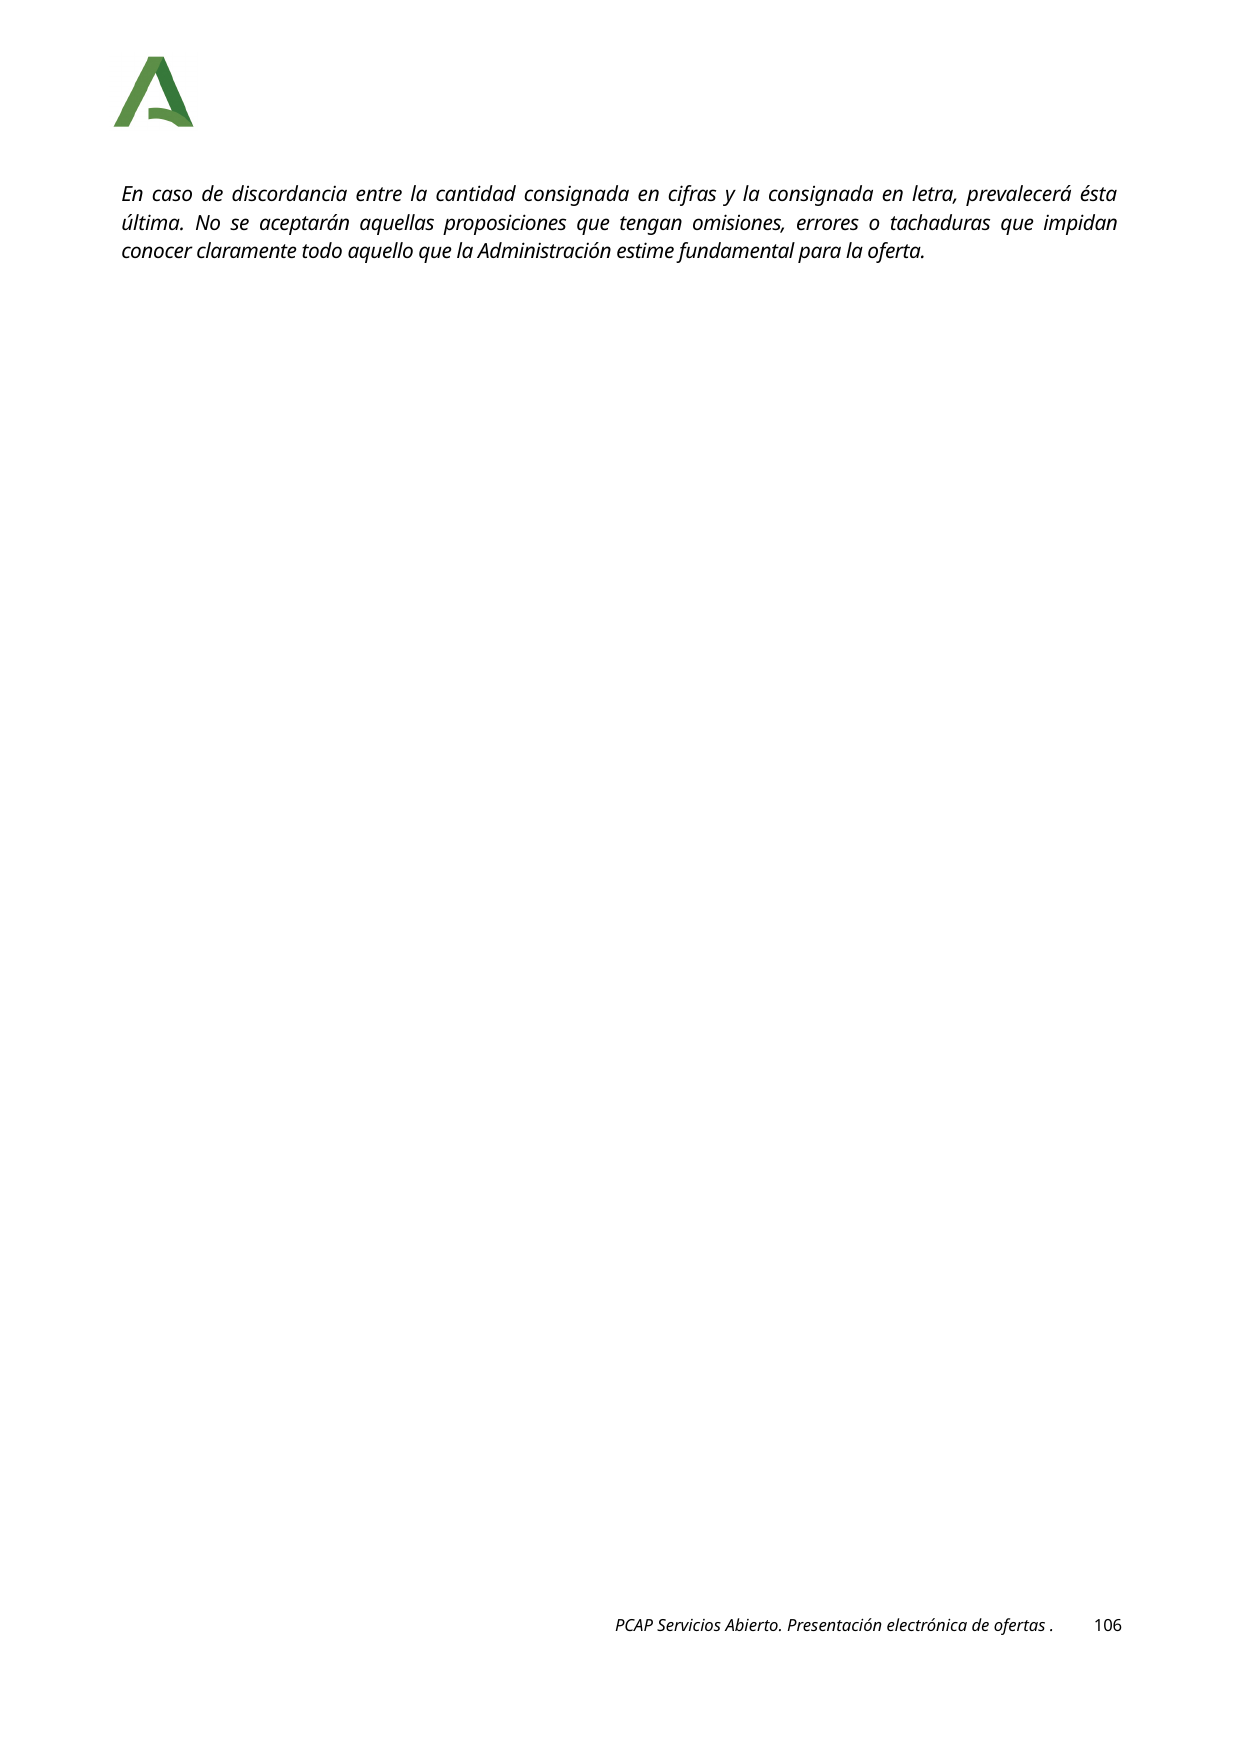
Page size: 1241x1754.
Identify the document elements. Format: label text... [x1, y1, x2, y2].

text En caso de discordancia entre la cantidad consignada en cifras y la consignada en letra, prevalecerá ésta última. No se aceptarán aquellas proposiciones que tengan omisiones, errores o tachaduras que impidan conocer claramente todo aquello que la Administración estime fundamental para la oferta. [118, 176, 1122, 267]
picture [109, 52, 198, 131]
